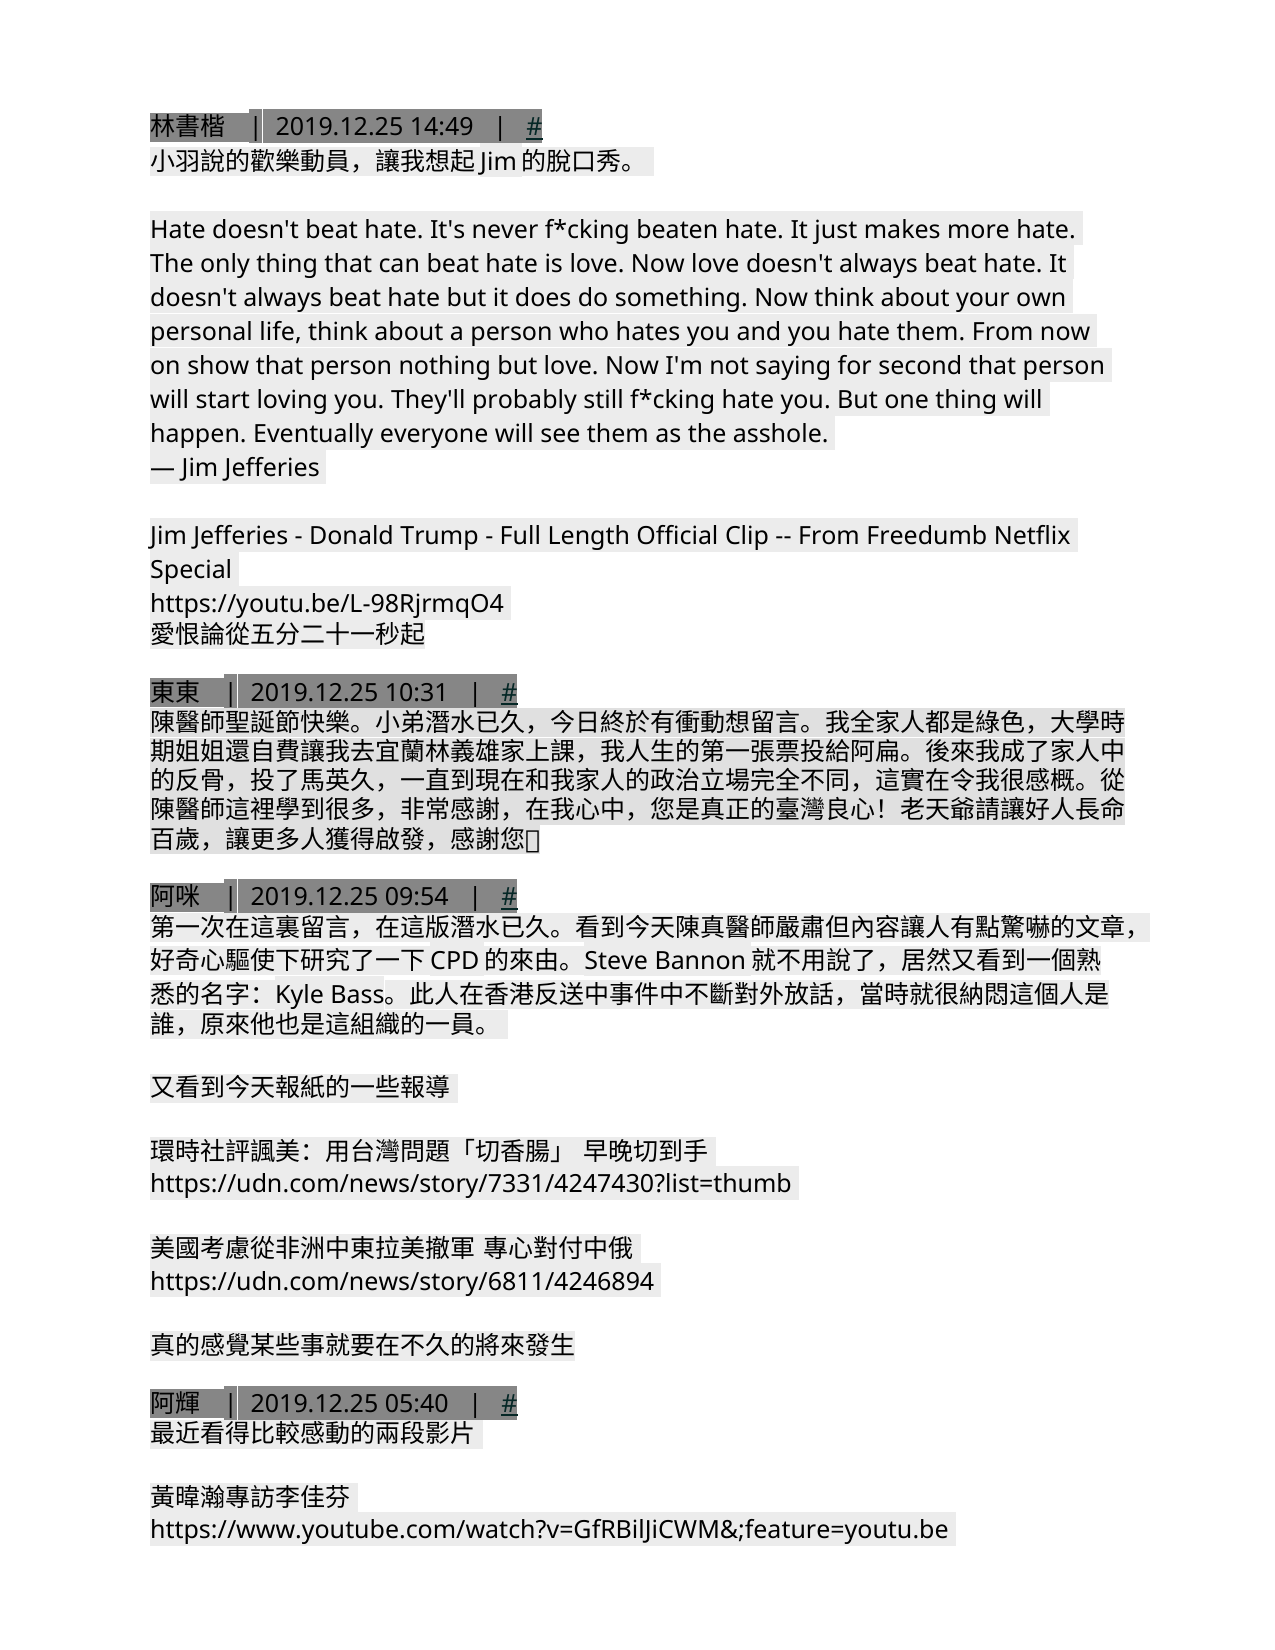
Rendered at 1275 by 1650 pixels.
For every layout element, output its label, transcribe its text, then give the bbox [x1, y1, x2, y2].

text 阿咪 | 2019.12.25 09:54 | # [150, 879, 1125, 913]
text 最近看得比較感動的兩段影片 黃暐瀚專訪李佳芬 https://www.youtube.com/watch?v=GfRBilJiCWM&;feature=youtu.be [150, 1420, 1125, 1546]
text 林書楷 | 2019.12.25 14:49 | # [150, 109, 1125, 143]
text 小羽說的歡樂動員，讓我想起Jim的脫口秀。 Hate doesn't beat hate. It's never f*cking beaten hate. It just makes more hate. The only thing that can beat hate is love. Now love doesn't always beat hate. It doesn't always beat hate but it does do something. Now think about your own personal life, think about a person who hates you and you hate them. From now on show that person nothing but love. Now I'm not saying for second that person will start loving you. They'll probably still f*cking hate you. But one thing will happen. Eventually everyone will see them as the asshole. — Jim Jefferies Jim Jefferies - Donald Trump - Full Length Official Clip -- From Freedumb Netflix Special https://youtu.be/L-98RjrmqO4 愛恨論從五分二十一秒起 [150, 143, 1125, 649]
text 東東 | 2019.12.25 10:31 | # [150, 674, 1125, 708]
text 陳醫師聖誕節快樂。小弟潛水已久，今日終於有衝動想留言。我全家人都是綠色，大學時期姐姐還自費讓我去宜蘭林義雄家上課，我人生的第一張票投給阿扁。後來我成了家人中的反骨，投了馬英久，一直到現在和我家人的政治立場完全不同，這實在令我很感概。從陳醫師這裡學到很多，非常感謝，在我心中，您是真正的臺灣良心！老天爺請讓好人長命百歲，讓更多人獲得啟發，感謝您🙏 [150, 708, 1125, 854]
text 阿輝 | 2019.12.25 05:40 | # [150, 1386, 1125, 1420]
text 第一次在這裏留言，在這版潛水已久。看到今天陳真醫師嚴肅但內容讓人有點驚嚇的文章，好奇心驅使下研究了一下CPD的來由。Steve Bannon就不用說了，居然又看到一個熟悉的名字：Kyle Bass。此人在香港反送中事件中不斷對外放話，當時就很納悶這個人是誰，原來他也是這組織的一員。 又看到今天報紙的一些報導 環時社評諷美：用台灣問題「切香腸」 早晚切到手 https://udn.com/news/story/7331/4247430?list=thumb 美國考慮從非洲中東拉美撤軍 專心對付中俄 https://udn.com/news/story/6811/4246894 真的感覺某些事就要在不久的將來發生 [150, 913, 1125, 1361]
